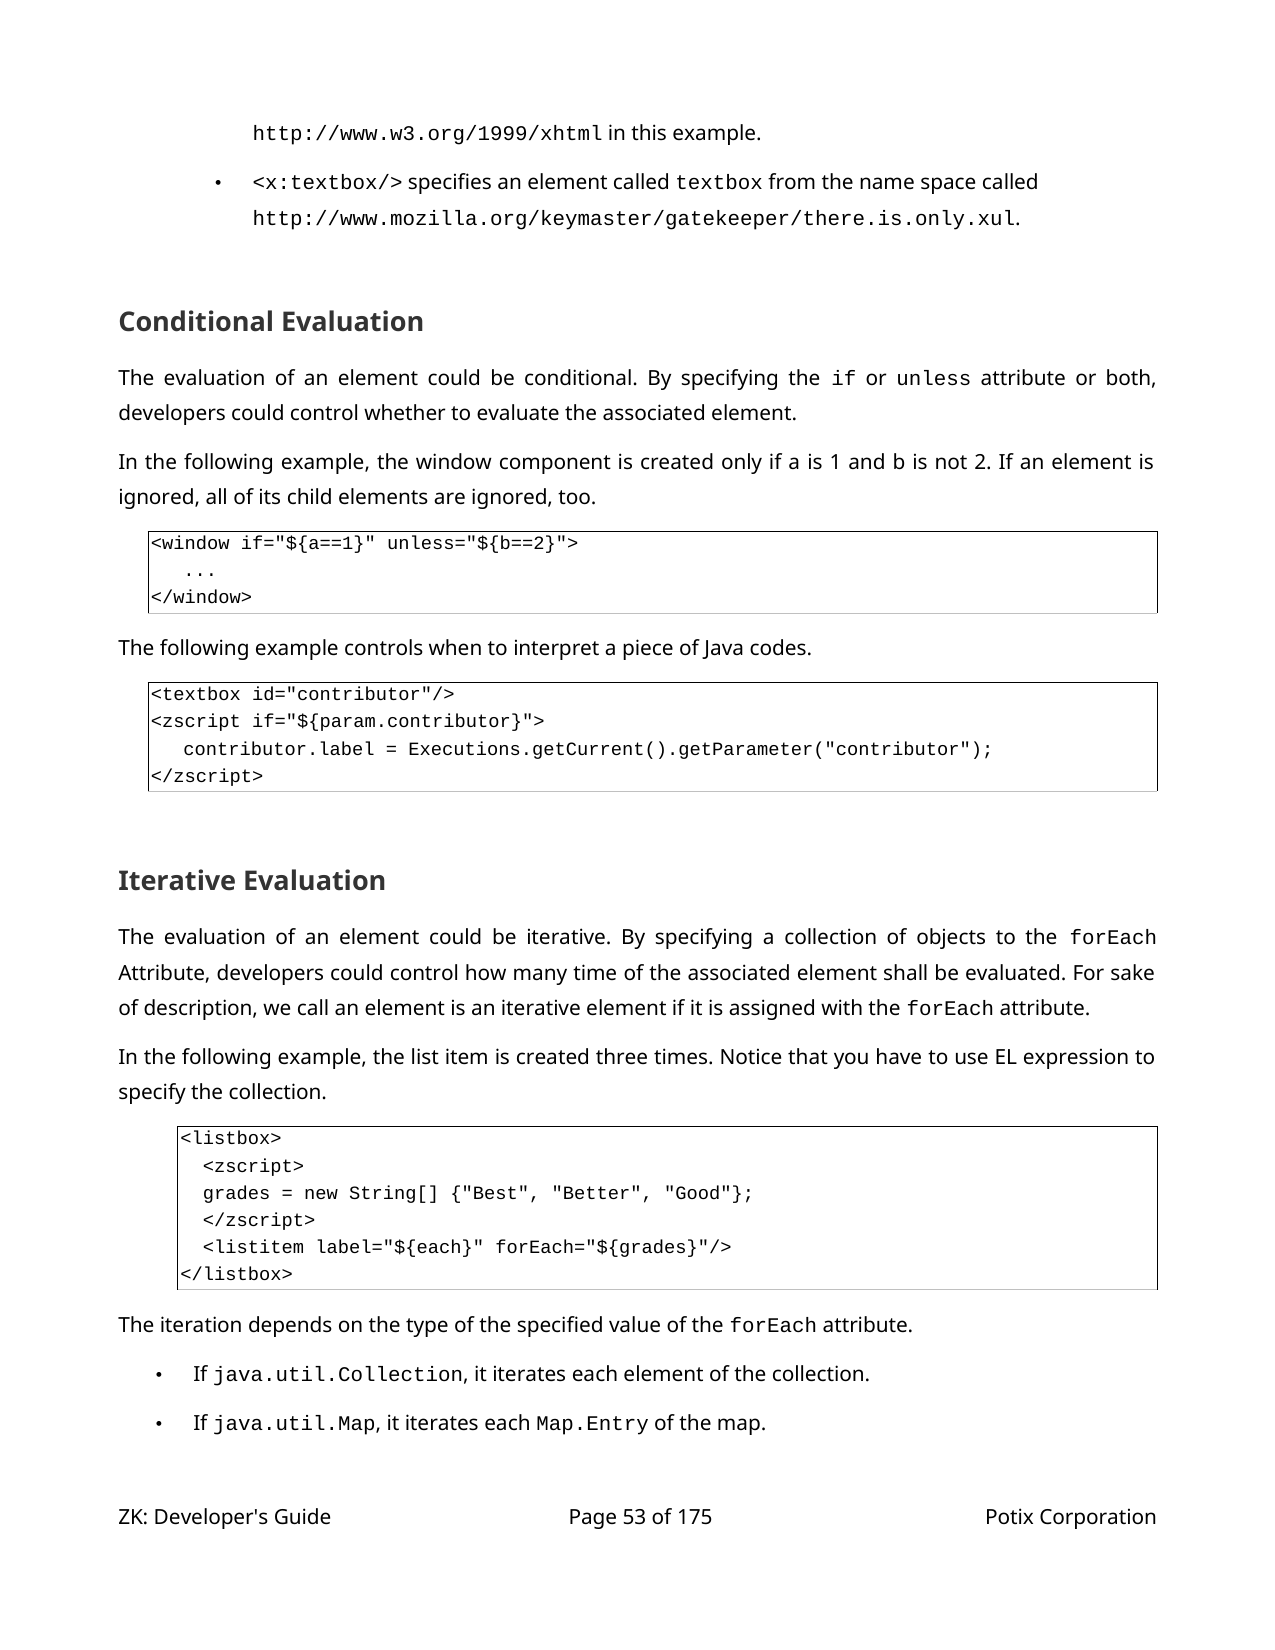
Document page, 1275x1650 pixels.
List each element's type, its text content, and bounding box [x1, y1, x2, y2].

text <window if="${a==1}" unless="${b==2}"> [149, 532, 1157, 555]
list <x:textbox/> specifies an element called textbox from the name space called http://www.mozilla.org/keymaster/gatekeeper/there.is.only.xul. [215, 167, 1157, 231]
subtitle Conditional Evaluation [118, 302, 1157, 339]
text In the following example, the window component is created only if a is 1 and b is not 2. If an element is ignored, all of its child elements are ignored, too. [118, 447, 1157, 510]
text <textbox id="contributor"/> [149, 683, 1157, 706]
text <zscript> [178, 1153, 1157, 1178]
subtitle Iterative Evaluation [118, 862, 1157, 899]
text In the following example, the list item is created three times. Notice that you have to use EL expression to specify the collection. [118, 1042, 1157, 1106]
text The evaluation of an element could be iterative. By specifying a collection of objects to the forEach Attribute, developers could control how many time of the associated element shall be evaluated. For sake of description, we call an element is an iterative element if it is assigned with the forEach attribute. [118, 922, 1157, 1022]
text <listbox> [178, 1127, 1157, 1151]
text <zscript if="${param.contributor}"> [149, 709, 1157, 734]
text grades = new String[] {"Best", "Better", "Good"}; [178, 1181, 1157, 1205]
text </zscript> [178, 1208, 1157, 1232]
text </window> [149, 585, 1157, 613]
text ... [149, 558, 1157, 582]
list If java.util.Collection, it iterates each element of the collection. [156, 1359, 1157, 1388]
text The iteration depends on the type of the specified value of the forEach attribute. [118, 1310, 1157, 1339]
text The following example controls when to interpret a piece of Java codes. [118, 633, 1157, 662]
text contributor.label = Executions.getCurrent().getParameter("contributor"); [149, 737, 1157, 761]
text The evaluation of an element could be conditional. By specifying the if or unless attribute or both, developers could control whether to evaluate the associated element. [118, 363, 1157, 426]
list http://www.w3.org/1999/xhtml in this example. [215, 118, 1157, 147]
text </listbox> [178, 1262, 1157, 1289]
text </zscript> [149, 764, 1157, 791]
list If java.util.Map, it iterates each Map.Entry of the map. [156, 1408, 1157, 1437]
text <listitem label="${each}" forEach="${grades}"/> [178, 1235, 1157, 1259]
